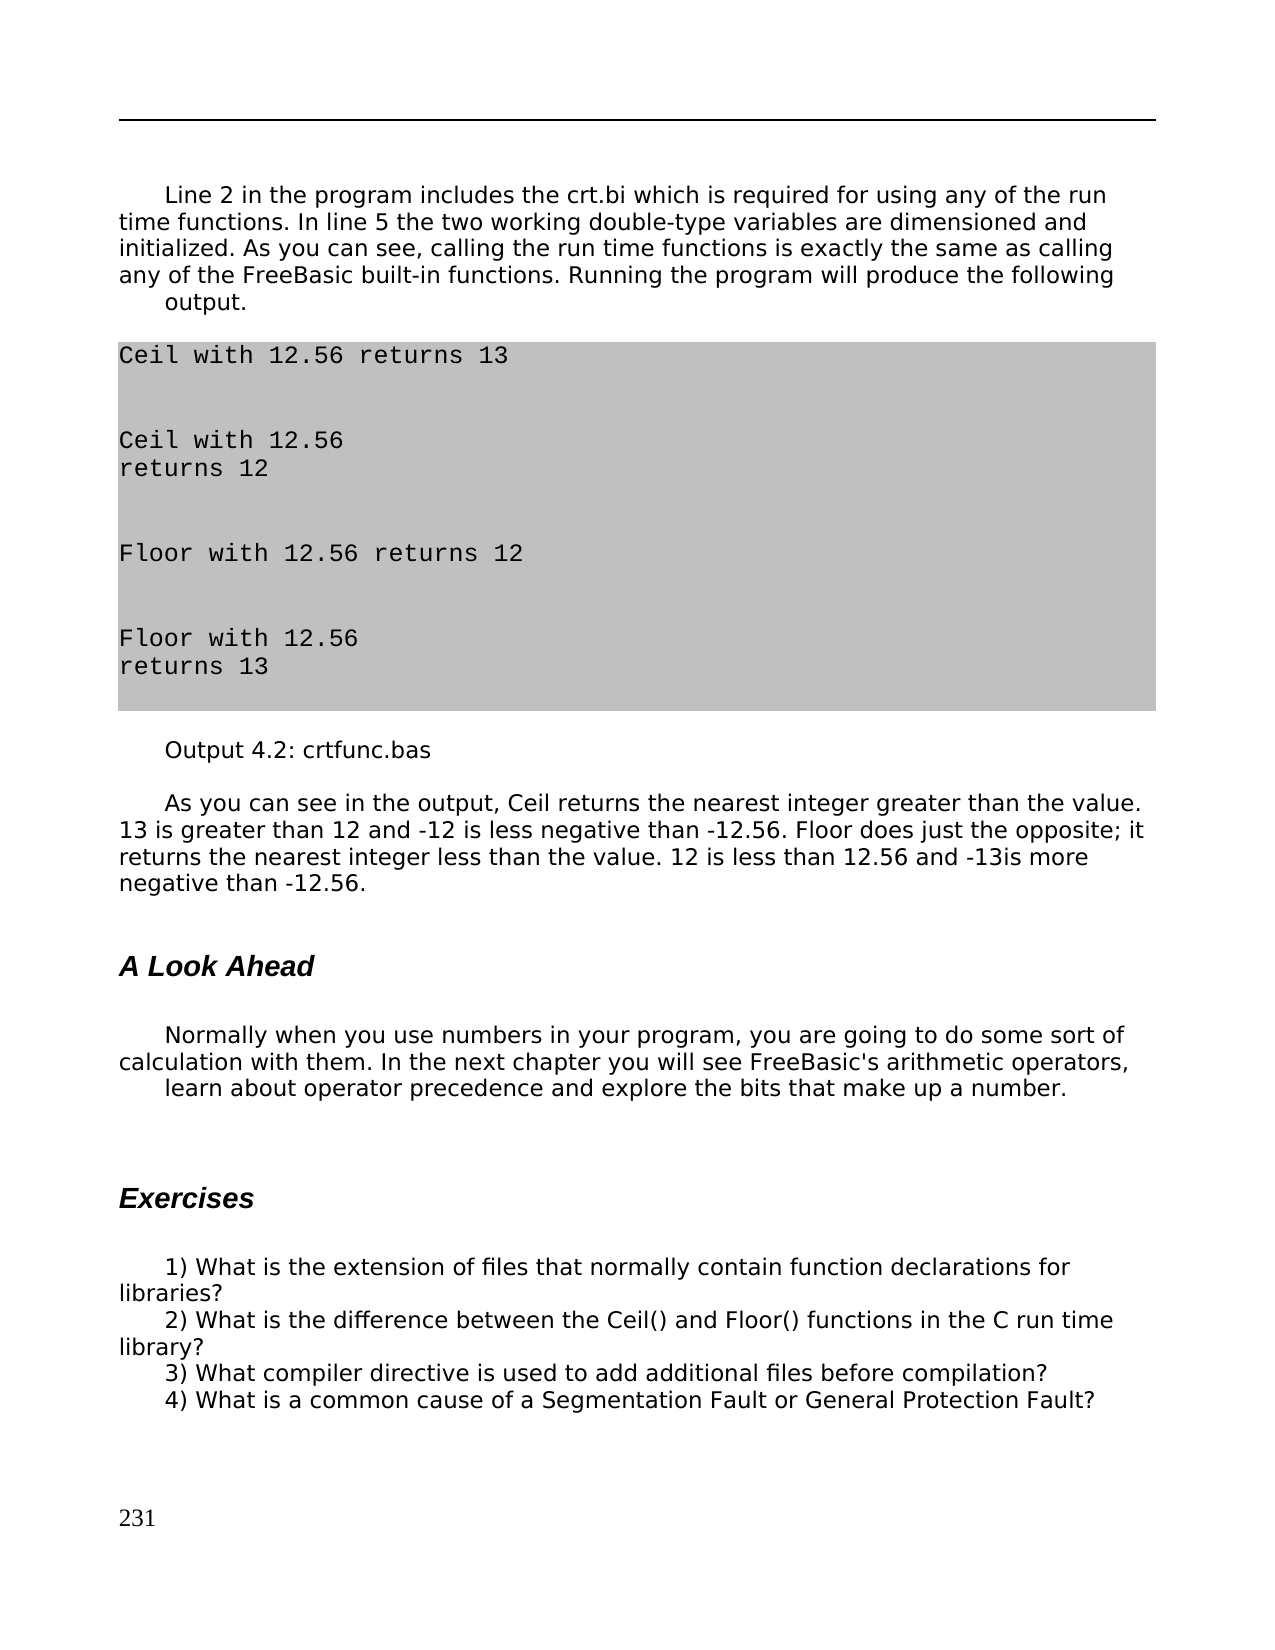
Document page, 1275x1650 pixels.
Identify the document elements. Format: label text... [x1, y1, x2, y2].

text Output 4.2: crtfunc.bas [118, 737, 1156, 764]
text As you can see in the output, Ceil returns the nearest integer greater than the value. 13 is greater than 12 and -12 is less negative than -12.56. Floor does just the opposite; it returns the nearest integer less than the value. 12 is less than 12.56 and -13is more negative than -12.56. [118, 791, 1156, 897]
text Floor with 12.56 [118, 626, 1156, 654]
text Ceil with 12.56 [118, 427, 1156, 456]
text 1) What is the extension of files that normally contain function declarations for libraries? [118, 1254, 1156, 1307]
subtitle Exercises [118, 1181, 1156, 1214]
text 2) What is the difference between the Ceil() and Floor() functions in the C run time library? [118, 1307, 1156, 1360]
text Line 2 in the program includes the crt.bi which is required for using any of the run time functions. In line 5 the two working double-type variables are dimensioned and initialized. As you can see, calling the run time functions is exactly the same as calling any of the FreeBasic built-in functions. Running the program will produce the following [118, 182, 1156, 289]
text returns 12 [118, 456, 1156, 484]
text 4) What is a common cause of a Segmentation Fault or General Protection Fault? [118, 1387, 1156, 1414]
text 3) What compiler directive is used to add additional files before compilation? [118, 1360, 1156, 1387]
text returns 13 [118, 654, 1156, 682]
text Ceil with 12.56 returns 13 [118, 342, 1156, 371]
text output. [118, 289, 1156, 316]
text learn about operator precedence and explore the bits that make up a number. [118, 1076, 1156, 1102]
text Floor with 12.56 returns 12 [118, 541, 1156, 569]
text Normally when you use numbers in your program, you are going to do some sort of calculation with them. In the next chapter you will see FreeBasic's arithmetic operators, [118, 1022, 1156, 1076]
subtitle A Look Ahead [118, 949, 1156, 983]
